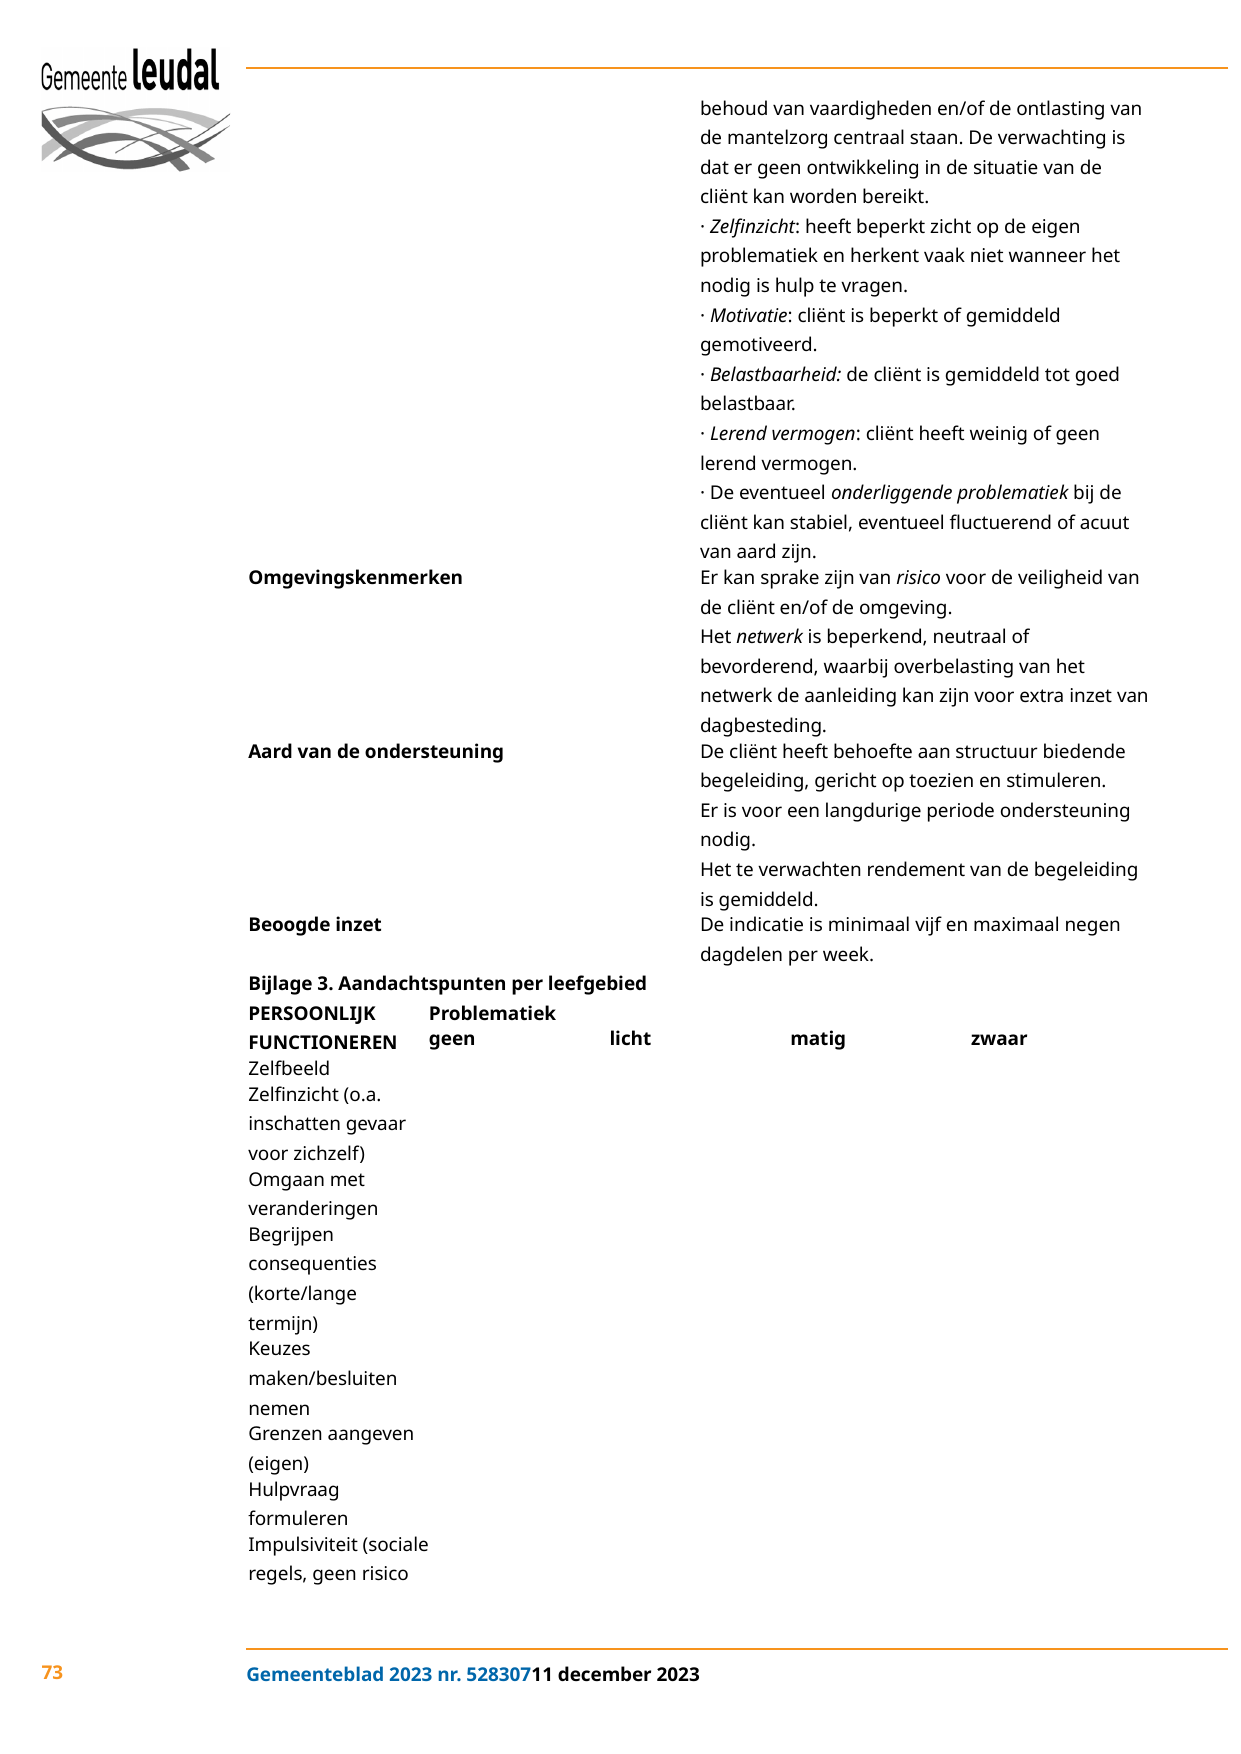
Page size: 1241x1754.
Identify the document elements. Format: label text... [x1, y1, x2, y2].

table_cell [790, 1336, 971, 1420]
table_cell [429, 1420, 609, 1476]
table_cell [429, 1221, 609, 1336]
table_cell [971, 1055, 1152, 1081]
table_cell [790, 1221, 971, 1336]
table_cell Keuzes maken/besluiten nemen [248, 1336, 429, 1420]
table_cell [971, 1336, 1152, 1420]
picture [41, 47, 231, 172]
table_header PERSOONLIJK FUNCTIONEREN [248, 1000, 429, 1055]
table_cell matig [790, 1026, 971, 1055]
table_cell [790, 1081, 971, 1166]
table_cell Zelfinzicht (o.a. inschatten gevaar voor zichzelf) [248, 1081, 429, 1166]
table_cell [429, 1166, 609, 1221]
table_cell [609, 1055, 790, 1081]
table_cell [971, 1166, 1152, 1221]
table_cell [429, 1055, 609, 1081]
table_cell [790, 1055, 971, 1081]
table_cell De cliënt heeft behoefte aan structuur biedende begeleiding, gericht op toezien en stimuleren. Er is voor een langdurige periode ondersteuning nodig. Het te verwachten rendement van de begeleiding is gemiddeld. [700, 738, 1152, 912]
table_cell [248, 95, 700, 564]
table_cell [609, 1476, 790, 1531]
table_cell [609, 1221, 790, 1336]
table_cell [790, 1476, 971, 1531]
table_cell [790, 1531, 971, 1586]
text Bijlage 3. Aandachtspunten per leefgebied [248, 970, 1152, 996]
table_cell [609, 1166, 790, 1221]
table_cell [609, 1420, 790, 1476]
table_cell [429, 1081, 609, 1166]
table_header Problematiek [429, 1000, 1152, 1026]
table_cell geen [429, 1026, 609, 1055]
table_cell Grenzen aangeven (eigen) [248, 1420, 429, 1476]
table_cell [429, 1531, 609, 1586]
table_cell [429, 1476, 609, 1531]
table_cell [971, 1420, 1152, 1476]
table_cell [429, 1336, 609, 1420]
table_cell De indicatie is minimaal vijf en maximaal negen dagdelen per week. [700, 912, 1152, 967]
table_cell [609, 1081, 790, 1166]
table_cell [609, 1531, 790, 1586]
table_cell [971, 1531, 1152, 1586]
table_cell [971, 1081, 1152, 1166]
table_cell [971, 1476, 1152, 1531]
table_cell Omgaan met veranderingen [248, 1166, 429, 1221]
table_cell zwaar [971, 1026, 1152, 1055]
table_cell [790, 1420, 971, 1476]
table_cell behoud van vaardigheden en/of de ontlasting van de mantelzorg centraal staan. De verwachting is dat er geen ontwikkeling in de situatie van de cliënt kan worden bereikt. · Zelfinzicht: heeft beperkt zicht op de eigen problematiek en herkent vaak niet wanneer het nodig is hulp te vragen. · Motivatie: cliënt is beperkt of gemiddeld gemotiveerd. · Belastbaarheid: de cliënt is gemiddeld tot goed belastbaar. · Lerend vermogen: cliënt heeft weinig of geen lerend vermogen. · De eventueel onderliggende problematiek bij de cliënt kan stabiel, eventueel fluctuerend of acuut van aard zijn. [700, 95, 1152, 564]
table_cell [971, 1221, 1152, 1336]
table_cell Omgevingskenmerken [248, 564, 700, 738]
table_cell Er kan sprake zijn van risico voor de veiligheid van de cliënt en/of de omgeving. Het netwerk is beperkend, neutraal of bevorderend, waarbij overbelasting van het netwerk de aanleiding kan zijn voor extra inzet van dagbesteding. [700, 564, 1152, 738]
table_cell Hulpvraag formuleren [248, 1476, 429, 1531]
table_cell [609, 1336, 790, 1420]
table_cell licht [609, 1026, 790, 1055]
table_cell Aard van de ondersteuning [248, 738, 700, 912]
table_cell Impulsiviteit (sociale regels, geen risico [248, 1531, 429, 1586]
table_cell Begrijpen consequenties (korte/lange termijn) [248, 1221, 429, 1336]
table_cell Beoogde inzet [248, 912, 700, 967]
table_cell [790, 1166, 971, 1221]
table_cell Zelfbeeld [248, 1055, 429, 1081]
